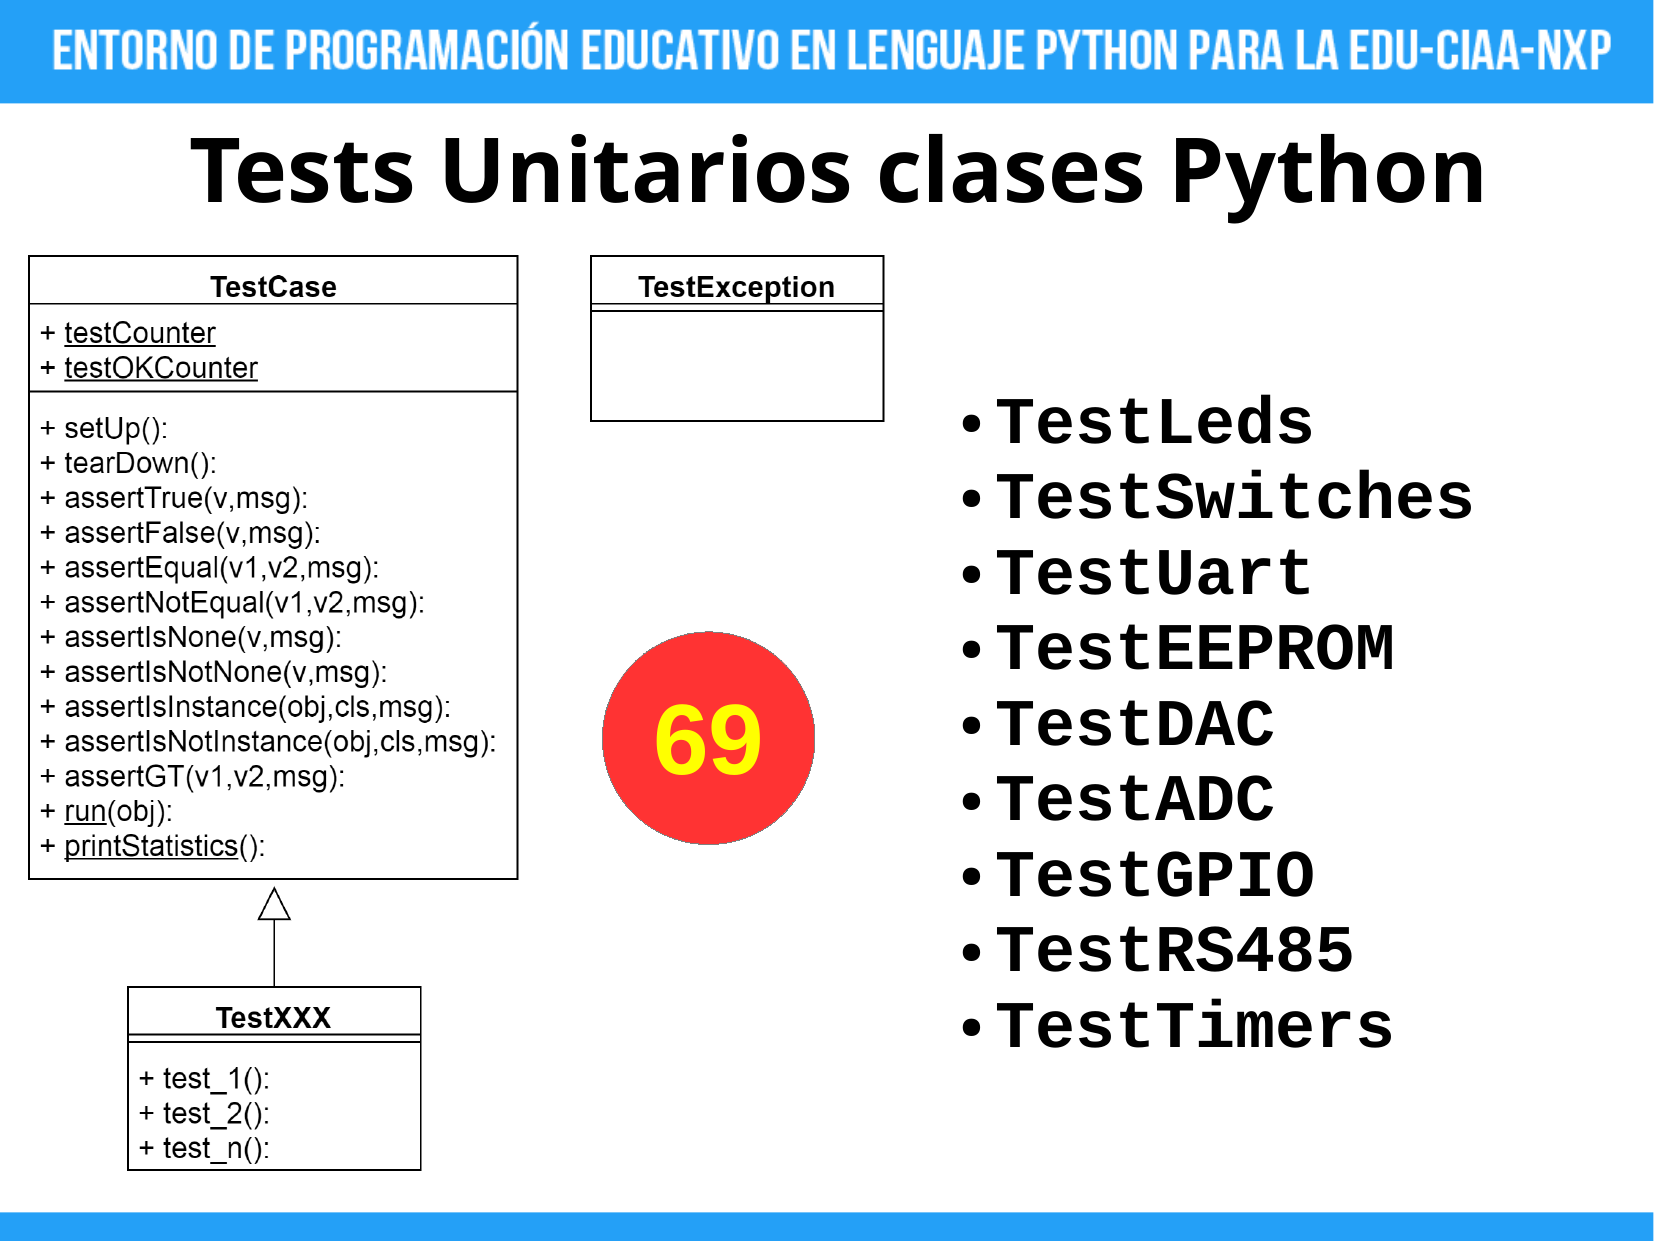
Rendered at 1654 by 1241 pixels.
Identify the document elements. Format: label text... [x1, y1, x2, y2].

title Tests Unitarios clases Python [94, 64, 1583, 272]
text_box [602, 631, 815, 845]
picture [0, 0, 1654, 1241]
text_box TestLeds TestSwitches TestUart TestEEPROM TestDAC TestADC TestGPIO TestRS485 TestTimers [874, 380, 1654, 1075]
text_box 69 [638, 676, 780, 804]
